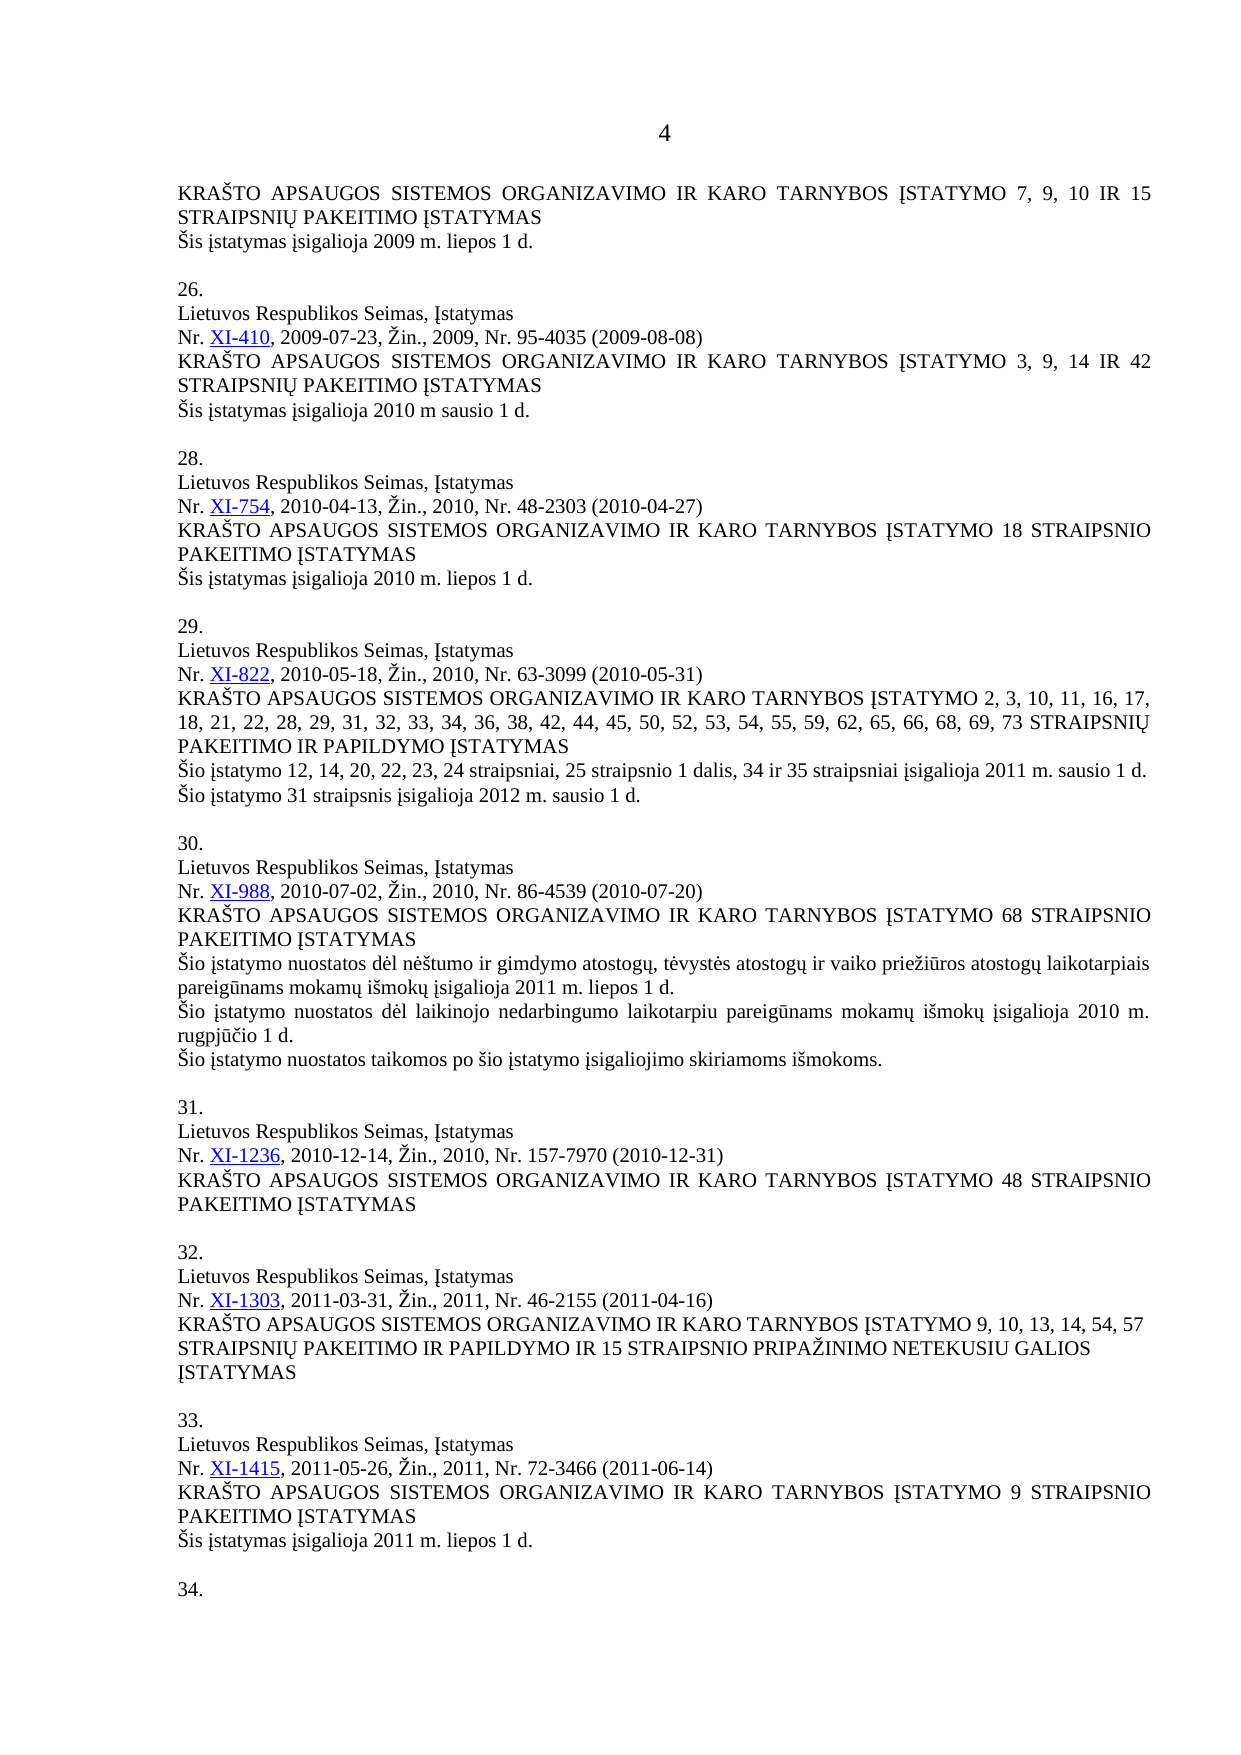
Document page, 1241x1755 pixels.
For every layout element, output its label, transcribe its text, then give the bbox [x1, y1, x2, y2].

text 31. [177, 1095, 1152, 1119]
text KRAŠTO APSAUGOS SISTEMOS ORGANIZAVIMO IR KARO TARNYBOS ĮSTATYMO 7, 9, 10 IR 15 STRAIPSNIŲ PAKEITIMO ĮSTATYMAS [177, 181, 1152, 229]
text Nr. XI-1303, 2011-03-31, Žin., 2011, Nr. 46-2155 (2011-04-16) [177, 1288, 1152, 1312]
text KRAŠTO APSAUGOS SISTEMOS ORGANIZAVIMO IR KARO TARNYBOS ĮSTATYMO 9 STRAIPSNIO PAKEITIMO ĮSTATYMAS [177, 1480, 1152, 1528]
text Nr. XI-754, 2010-04-13, Žin., 2010, Nr. 48-2303 (2010-04-27) [177, 494, 1152, 518]
text Šio įstatymo 31 straipsnis įsigalioja 2012 m. sausio 1 d. [177, 782, 1152, 807]
text Šis įstatymas įsigalioja 2010 m. liepos 1 d. [177, 566, 1152, 590]
text Lietuvos Respublikos Seimas, Įstatymas [177, 855, 1152, 879]
text Šio įstatymo nuostatos dėl laikinojo nedarbingumo laikotarpiu pareigūnams mokamų išmokų įsigalioja 2010 m. rugpjūčio 1 d. [177, 999, 1152, 1047]
text Šio įstatymo 12, 14, 20, 22, 23, 24 straipsniai, 25 straipsnio 1 dalis, 34 ir 35 straipsniai įsigalioja 2011 m. sausio 1 d. [177, 758, 1157, 782]
text Lietuvos Respublikos Seimas, Įstatymas [177, 1264, 1152, 1288]
text KRAŠTO APSAUGOS SISTEMOS ORGANIZAVIMO IR KARO TARNYBOS ĮSTATYMO 2, 3, 10, 11, 16, 17, 18, 21, 22, 28, 29, 31, 32, 33, 34, 36, 38, 42, 44, 45, 50, 52, 53, 54, 55, 59, 62, 65, 66, 68, 69, 73 STRAIPSNIŲ PAKEITIMO IR PAPILDYMO ĮSTATYMAS [177, 686, 1152, 758]
text KRAŠTO APSAUGOS SISTEMOS ORGANIZAVIMO IR KARO TARNYBOS ĮSTATYMO 48 STRAIPSNIO PAKEITIMO ĮSTATYMAS [177, 1167, 1152, 1216]
text 32. [177, 1240, 1152, 1264]
text Šis įstatymas įsigalioja 2010 m sausio 1 d. [177, 397, 1152, 422]
text Šio įstatymo nuostatos taikomos po šio įstatymo įsigaliojimo skiriamoms išmokoms. [177, 1047, 1152, 1071]
text Lietuvos Respublikos Seimas, Įstatymas [177, 1432, 1152, 1456]
text 28. [177, 446, 1152, 470]
text Nr. XI-1415, 2011-05-26, Žin., 2011, Nr. 72-3466 (2011-06-14) [177, 1456, 1152, 1480]
text Lietuvos Respublikos Seimas, Įstatymas [177, 470, 1152, 494]
text 33. [177, 1408, 1152, 1432]
text Nr. XI-822, 2010-05-18, Žin., 2010, Nr. 63-3099 (2010-05-31) [177, 662, 1152, 686]
text 34. [177, 1577, 1152, 1601]
text Šio įstatymo nuostatos dėl nėštumo ir gimdymo atostogų, tėvystės atostogų ir vaiko priežiūros atostogų laikotarpiais pareigūnams mokamų išmokų įsigalioja 2011 m. liepos 1 d. [177, 951, 1152, 999]
text Nr. XI-410, 2009-07-23, Žin., 2009, Nr. 95-4035 (2009-08-08) [177, 325, 1152, 349]
text KRAŠTO APSAUGOS SISTEMOS ORGANIZAVIMO IR KARO TARNYBOS ĮSTATYMO 3, 9, 14 IR 42 STRAIPSNIŲ PAKEITIMO ĮSTATYMAS [177, 349, 1152, 397]
text KRAŠTO APSAUGOS SISTEMOS ORGANIZAVIMO IR KARO TARNYBOS ĮSTATYMO 9, 10, 13, 14, 54, 57 STRAIPSNIŲ PAKEITIMO IR PAPILDYMO IR 15 STRAIPSNIO PRIPAŽINIMO NETEKUSIU GALIOS ĮSTATYMAS [177, 1312, 1152, 1384]
text Lietuvos Respublikos Seimas, Įstatymas [177, 1119, 1152, 1143]
text Šis įstatymas įsigalioja 2011 m. liepos 1 d. [177, 1528, 1152, 1552]
text KRAŠTO APSAUGOS SISTEMOS ORGANIZAVIMO IR KARO TARNYBOS ĮSTATYMO 68 STRAIPSNIO PAKEITIMO ĮSTATYMAS [177, 903, 1152, 951]
text Šis įstatymas įsigalioja 2009 m. liepos 1 d. [177, 229, 1152, 253]
text 26. [177, 277, 1152, 301]
text 29. [177, 614, 1152, 638]
text Nr. XI-1236, 2010-12-14, Žin., 2010, Nr. 157-7970 (2010-12-31) [177, 1143, 1152, 1167]
text KRAŠTO APSAUGOS SISTEMOS ORGANIZAVIMO IR KARO TARNYBOS ĮSTATYMO 18 STRAIPSNIO PAKEITIMO ĮSTATYMAS [177, 518, 1152, 566]
text Nr. XI-988, 2010-07-02, Žin., 2010, Nr. 86-4539 (2010-07-20) [177, 879, 1152, 903]
text 30. [177, 831, 1152, 855]
text Lietuvos Respublikos Seimas, Įstatymas [177, 301, 1152, 325]
text Lietuvos Respublikos Seimas, Įstatymas [177, 638, 1152, 662]
